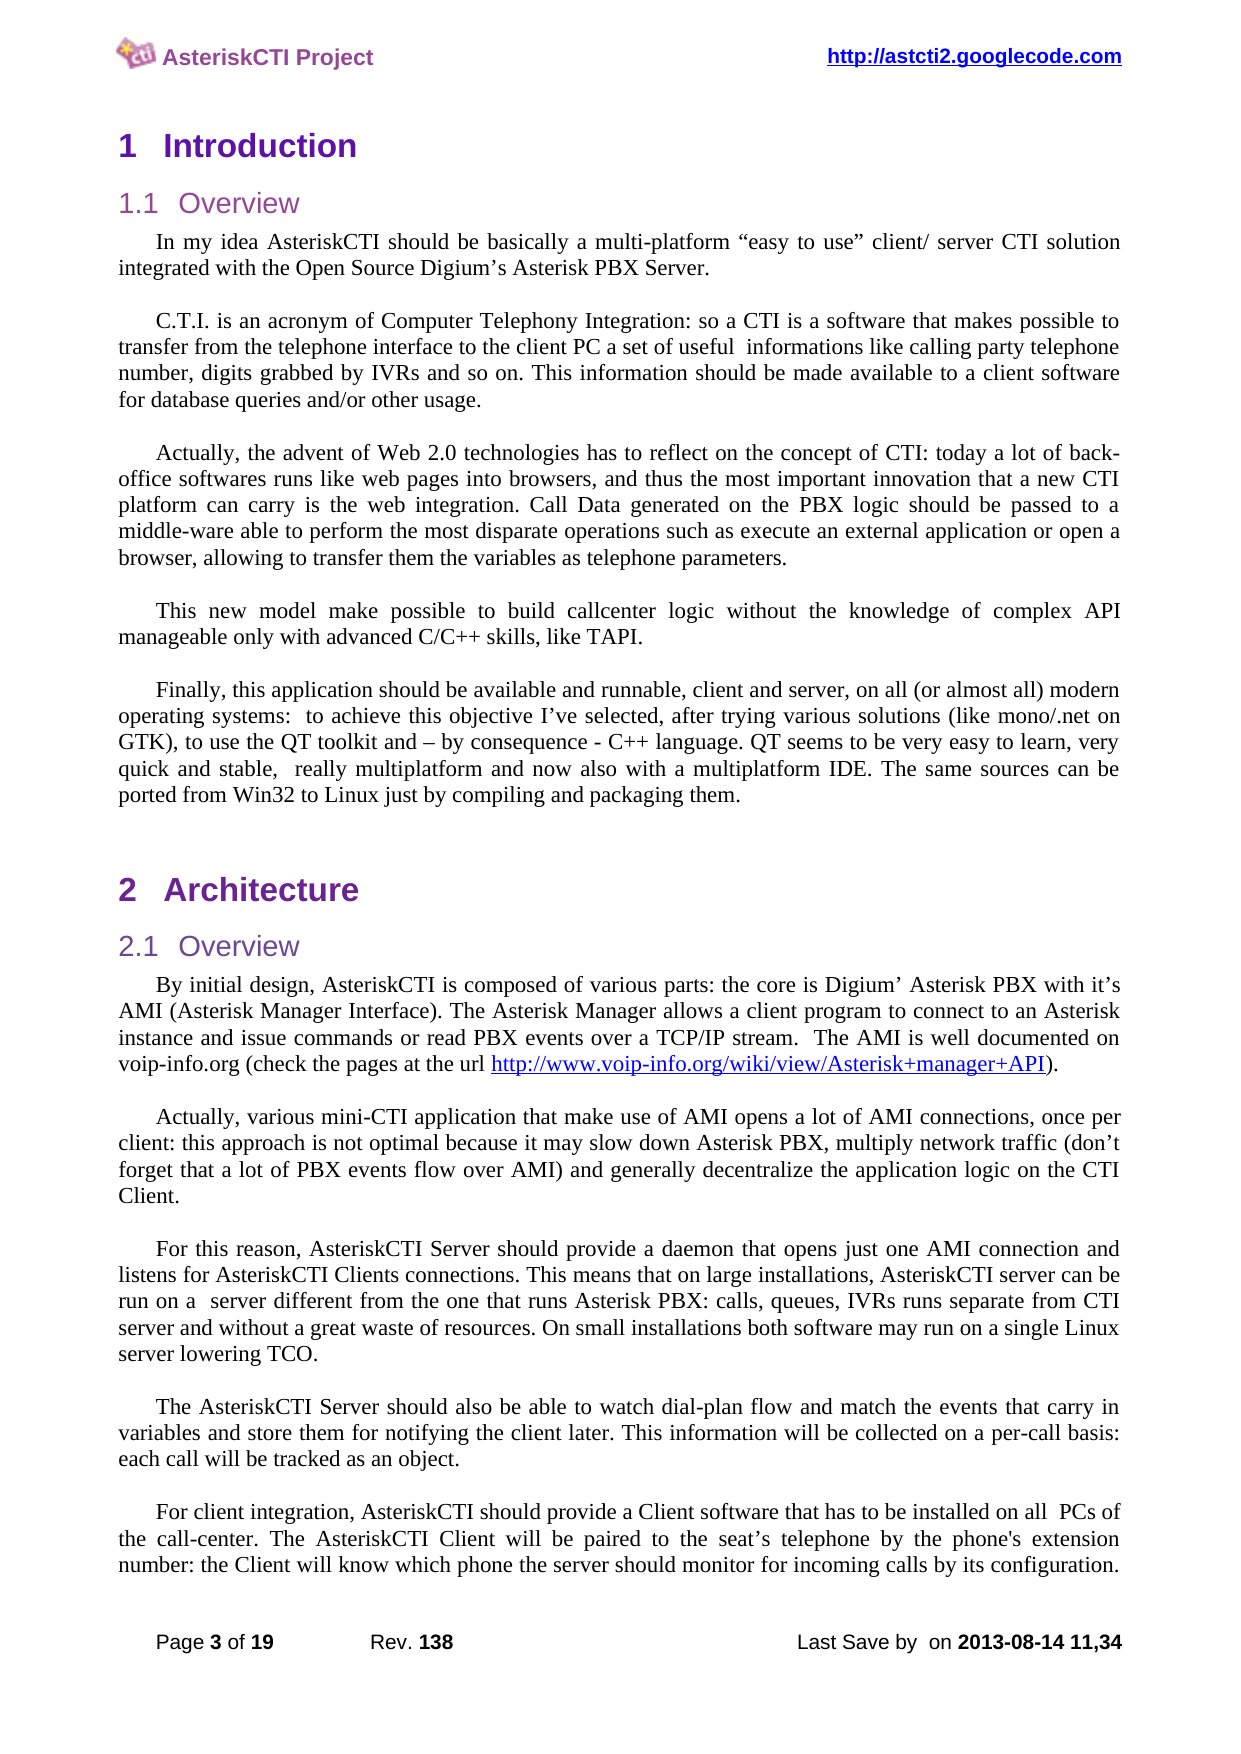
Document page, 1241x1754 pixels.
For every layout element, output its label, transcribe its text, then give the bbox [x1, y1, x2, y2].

text Actually, various mini-CTI application that make use of AMI opens a lot of AMI connections, once per client: this approach is not optimal because it may slow down Asterisk PBX, multiply network traffic (don’t forget that a lot of PBX events flow over AMI) and generally decentralize the application logic on the CTI Client. [118, 1103, 1122, 1208]
text For client integration, AsteriskCTI should provide a Client software that has to be installed on all PCs of the call-center. The AsteriskCTI Client will be paired to the seat’s telephone by the phone's extension number: the Client will know which phone the server should monitor for incoming calls by its configuration. [118, 1498, 1122, 1577]
subtitle Introduction [118, 127, 1122, 165]
text The AsteriskCTI Server should also be able to watch dial-plan flow and match the events that carry in variables and store them for notifying the client later. This information will be collected on a per-call basis: each call will be tracked as an object. [118, 1393, 1122, 1472]
text C.T.I. is an acronym of Computer Telephony Integration: so a CTI is a software that makes possible to transfer from the telephone interface to the client PC a set of useful informations like calling party telephone number, digits grabbed by IVRs and so on. This information should be made available to a client software for database queries and/or other usage. [118, 307, 1122, 412]
picture [116, 34, 157, 74]
subtitle Overview [118, 929, 1122, 963]
text Actually, the advent of Web 2.0 technologies has to reflect on the concept of CTI: today a lot of back-office softwares runs like web pages into browsers, and thus the most important innovation that a new CTI platform can carry is the web integration. Call Data generated on the PBX logic should be passed to a middle-ware able to perform the most disparate operations such as execute an external application or open a browser, allowing to transfer them the variables as telephone parameters. [118, 438, 1122, 570]
text This new model make possible to build callcenter logic without the knowledge of complex API manageable only with advanced C/C++ skills, like TAPI. [118, 597, 1122, 649]
text For this reason, AsteriskCTI Server should provide a daemon that opens just one AMI connection and listens for AsteriskCTI Clients connections. This means that on large installations, AsteriskCTI server can be run on a server different from the one that runs Asterisk PBX: calls, queues, IVRs runs separate from CTI server and without a great waste of resources. On small installations both software may run on a single Linux server lowering TCO. [118, 1235, 1122, 1366]
subtitle Overview [118, 186, 1122, 219]
text By initial design, AsteriskCTI is composed of various parts: the core is Digium’ Asterisk PBX with it’s AMI (Asterisk Manager Interface). The Asterisk Manager allows a client program to connect to an Asterisk instance and issue commands or read PBX events over a TCP/IP stream. The AMI is well documented on voip-info.org (check the pages at the url http://www.voip-info.org/wiki/view/Asterisk+manager+API). [118, 971, 1122, 1077]
text Finally, this application should be available and runnable, client and server, on all (or almost all) modern operating systems: to achieve this objective I’ve selected, after trying various solutions (like mono/.net on GTK), to use the QT toolkit and – by consequence - C++ language. QT seems to be very easy to learn, very quick and stable, really multiplatform and now also with a multiplatform IDE. The same sources can be ported from Win32 to Linux just by compiling and packaging them. [118, 676, 1122, 807]
subtitle Architecture [118, 870, 1122, 908]
text In my idea AsteriskCTI should be basically a multi-platform “easy to use” client/ server CTI solution integrated with the Open Source Digium’s Asterisk PBX Server. [118, 228, 1122, 280]
